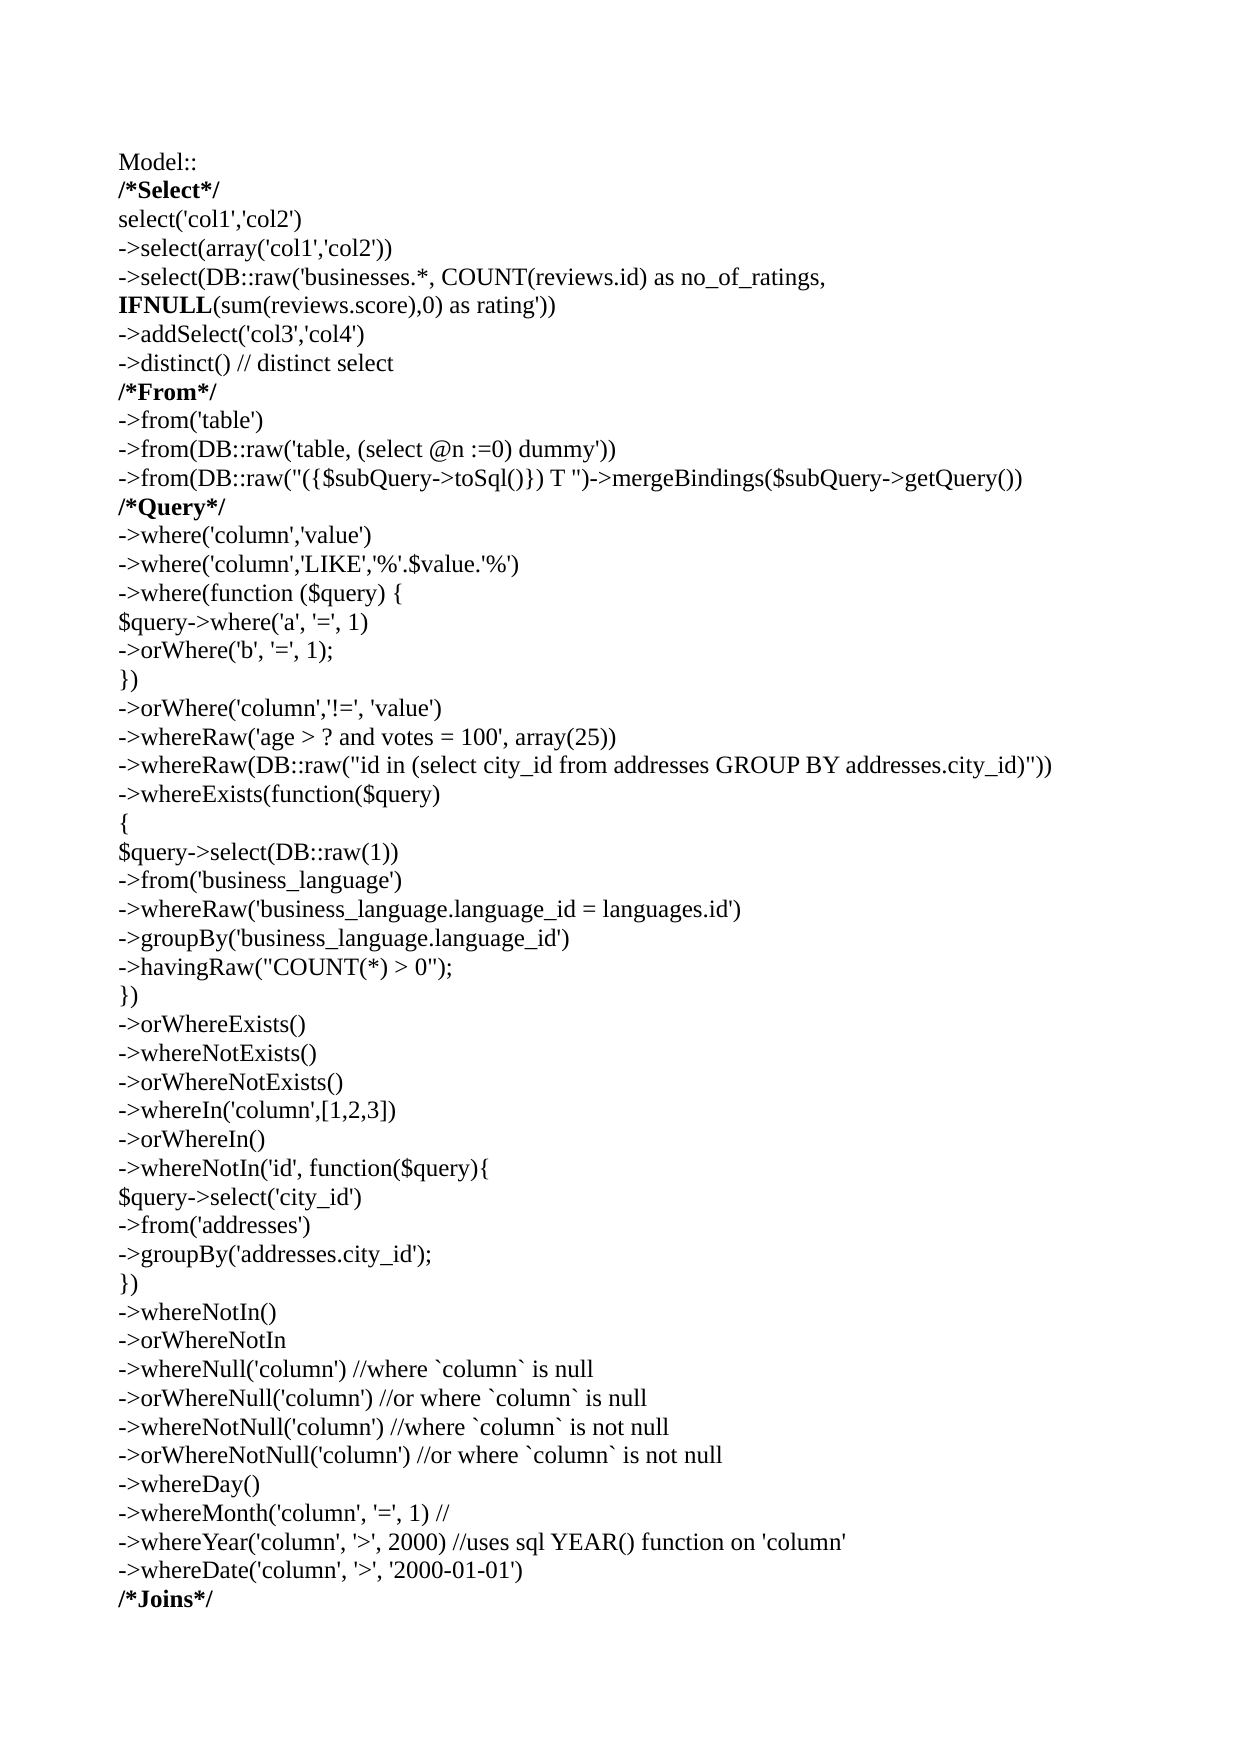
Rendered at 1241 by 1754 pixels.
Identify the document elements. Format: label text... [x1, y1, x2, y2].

text ->whereIn('column',[1,2,3]) [118, 1096, 1122, 1124]
text ->from('addresses') [118, 1211, 1122, 1239]
text }) [118, 981, 1122, 1009]
text ->orWhereNotNull('column') //or where `column` is not null [118, 1441, 1122, 1469]
text ->orWhereIn() [118, 1124, 1122, 1153]
text ->where('column','LIKE','%'.$value.'%') [118, 549, 1122, 578]
text { [118, 808, 1122, 837]
text $query->where('a', '=', 1) [118, 607, 1122, 636]
text ->whereMonth('column', '=', 1) // [118, 1498, 1122, 1527]
text ->where(function ($query) { [118, 578, 1122, 607]
text ->addSelect('col3','col4') [118, 319, 1122, 348]
text /*Query*/ [118, 492, 1122, 521]
text ->orWhereNotExists() [118, 1067, 1122, 1096]
text ->whereNotIn() [118, 1297, 1122, 1326]
text select('col1','col2') [118, 204, 1122, 233]
text ->from('table') [118, 406, 1122, 434]
text ->whereRaw('business_language.language_id = languages.id') [118, 894, 1122, 923]
text ->whereRaw('age > ? and votes = 100', array(25)) [118, 722, 1122, 751]
text ->from(DB::raw('table, (select @n :=0) dummy')) [118, 434, 1122, 463]
text /*Select*/ [118, 176, 1122, 204]
text ->whereDate('column', '>', '2000-01-01') [118, 1556, 1122, 1584]
text ->whereRaw(DB::raw("id in (select city_id from addresses GROUP BY addresses.city_id)")) [118, 751, 1122, 779]
text ->orWhere('b', '=', 1); [118, 636, 1122, 664]
text $query->select(DB::raw(1)) [118, 837, 1122, 866]
text $query->select('city_id') [118, 1182, 1122, 1211]
text ->orWhereExists() [118, 1009, 1122, 1038]
text ->orWhereNotIn [118, 1326, 1122, 1354]
text ->whereNotExists() [118, 1038, 1122, 1067]
text ->groupBy('business_language.language_id') [118, 923, 1122, 952]
text ->groupBy('addresses.city_id'); [118, 1239, 1122, 1268]
text ->distinct() // distinct select [118, 348, 1122, 377]
text }) [118, 1268, 1122, 1297]
text ->where('column','value') [118, 521, 1122, 549]
text ->whereExists(function($query) [118, 779, 1122, 808]
text ->whereNull('column') //where `column` is null [118, 1354, 1122, 1383]
text ->orWhereNull('column') //or where `column` is null [118, 1383, 1122, 1412]
text }) [118, 664, 1122, 693]
text ->select(DB::raw('businesses.*, COUNT(reviews.id) as no_of_ratings, IFNULL(sum(reviews.score),0) as rating')) [118, 262, 1122, 319]
text ->whereYear('column', '>', 2000) //uses sql YEAR() function on 'column' [118, 1527, 1122, 1556]
text /*From*/ [118, 377, 1122, 406]
text ->whereNotIn('id', function($query){ [118, 1153, 1122, 1182]
text ->from(DB::raw("({$subQuery->toSql()}) T ")->mergeBindings($subQuery->getQuery()) [118, 463, 1122, 492]
text ->havingRaw("COUNT(*) > 0"); [118, 952, 1122, 981]
text /*Joins*/ [118, 1584, 1122, 1613]
text ->whereDay() [118, 1469, 1122, 1498]
text ->from('business_language') [118, 866, 1122, 894]
text ->select(array('col1','col2')) [118, 233, 1122, 262]
text ->whereNotNull('column') //where `column` is not null [118, 1412, 1122, 1441]
text ->orWhere('column','!=', 'value') [118, 693, 1122, 722]
text Model:: [118, 147, 1122, 176]
